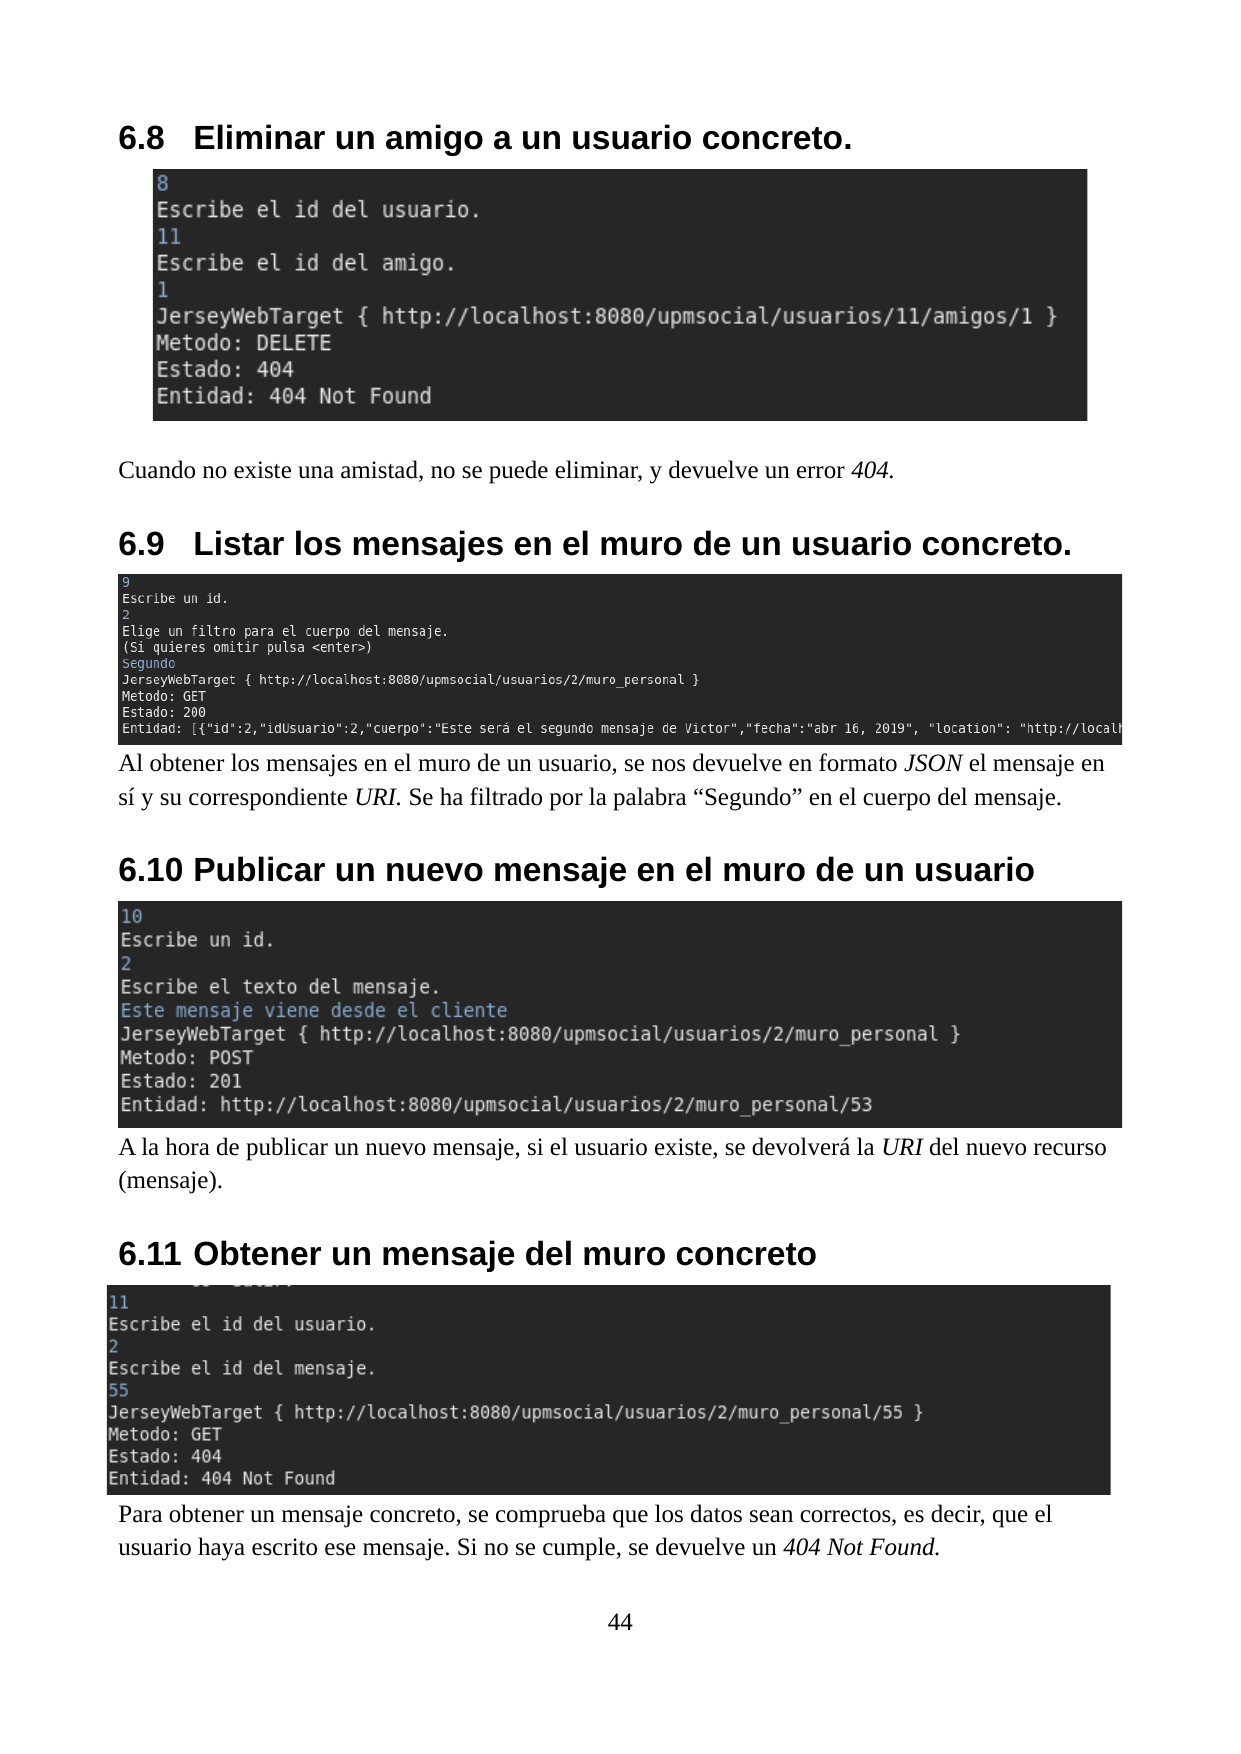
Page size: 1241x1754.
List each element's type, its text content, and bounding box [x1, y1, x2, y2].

picture [118, 901, 1123, 1128]
subtitle Eliminar un amigo a un usuario concreto. [118, 118, 1122, 157]
subtitle Obtener un mensaje del muro concreto [118, 1233, 1122, 1272]
picture [106, 1285, 1111, 1495]
text Para obtener un mensaje concreto, se comprueba que los datos sean correctos, es decir, que el usuario haya escrito ese mensaje. Si no se cumple, se devuelve un 404 Not Found. [118, 1495, 1122, 1561]
picture [152, 169, 1088, 421]
text Al obtener los mensajes en el muro de un usuario, se nos devuelve en formato JSON el mensaje en sí y su correspondiente URI. Se ha filtrado por la palabra “Segundo” en el cuerpo del mensaje. [118, 745, 1122, 810]
text Cuando no existe una amistad, no se puede eliminar, y devuelve un error 404. [118, 455, 1122, 484]
picture [118, 574, 1123, 745]
subtitle Publicar un nuevo mensaje en el muro de un usuario [118, 850, 1122, 889]
subtitle Listar los mensajes en el muro de un usuario concreto. [118, 523, 1122, 562]
text A la hora de publicar un nuevo mensaje, si el usuario existe, se devolverá la URI del nuevo recurso (mensaje). [118, 1128, 1122, 1194]
